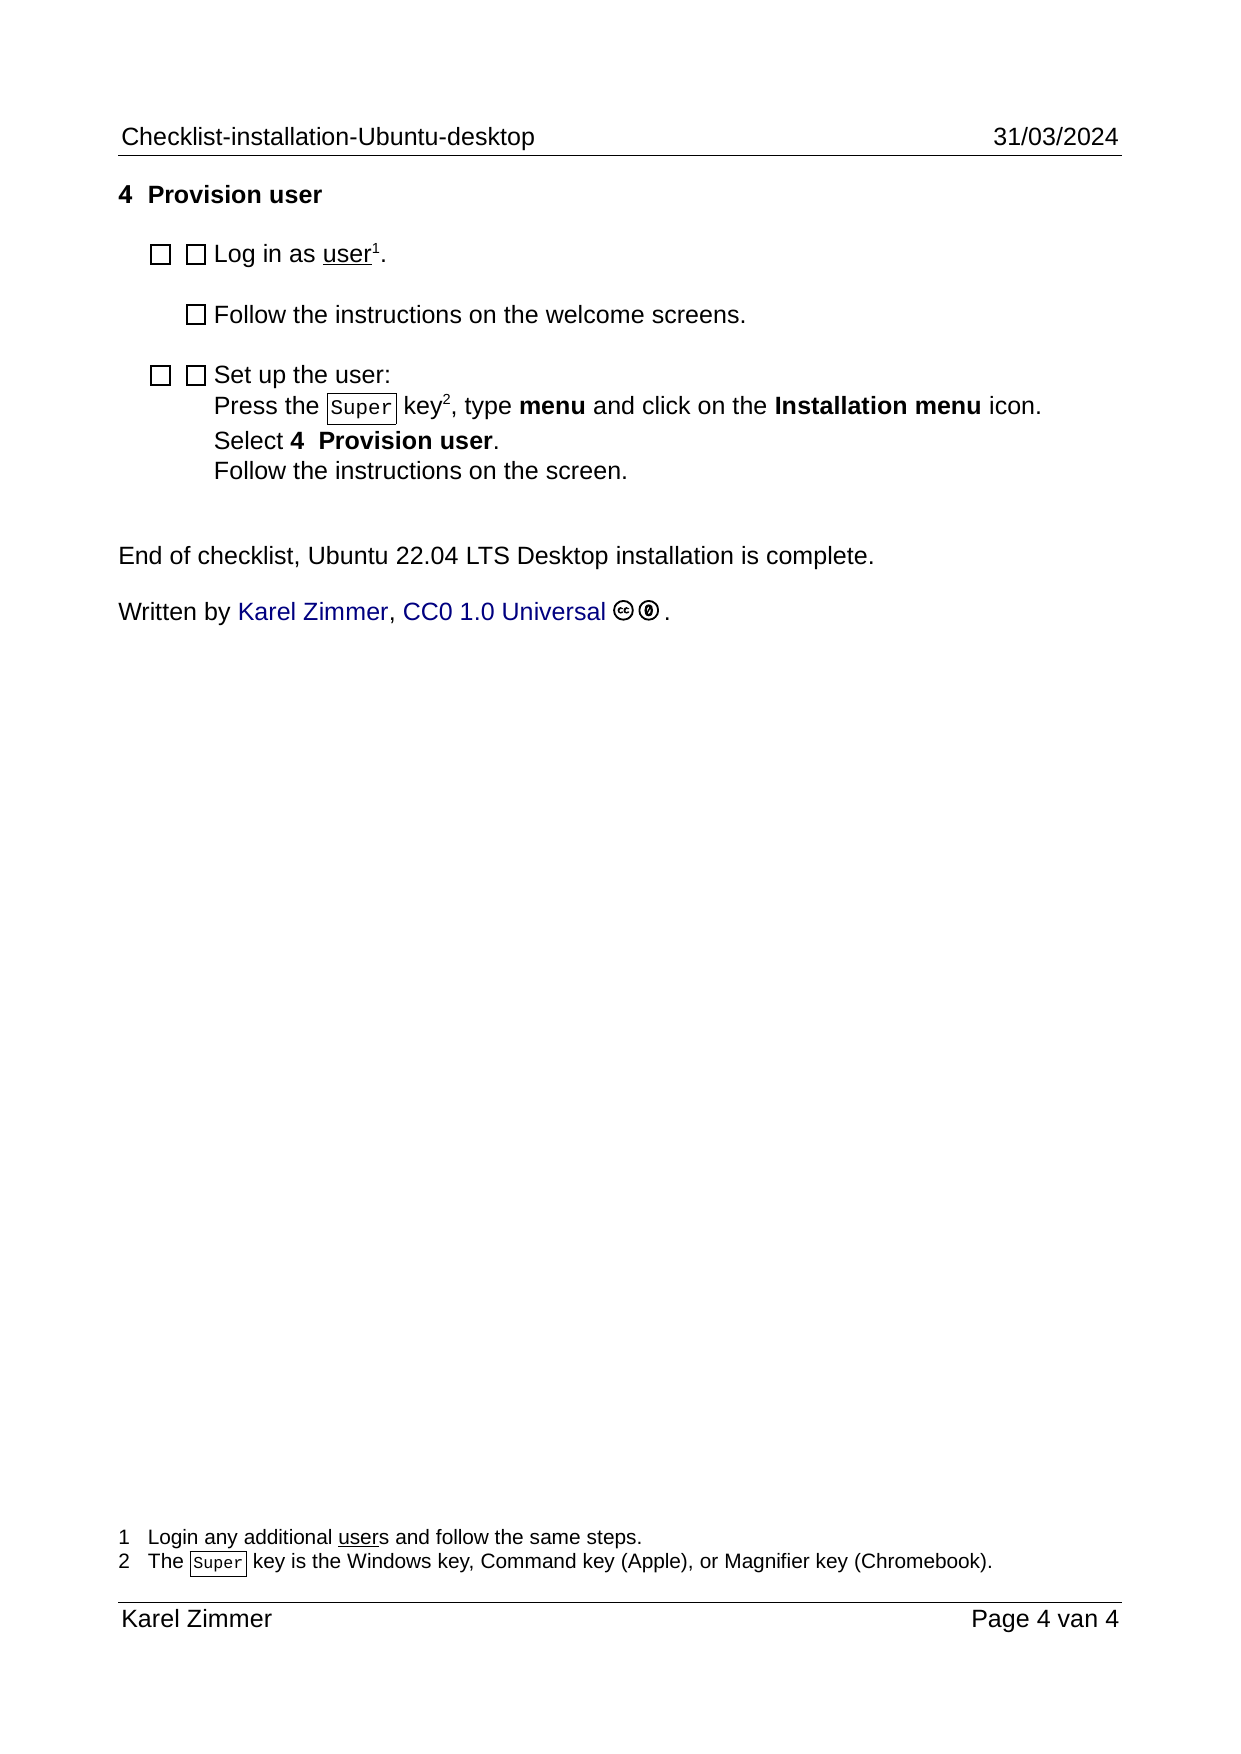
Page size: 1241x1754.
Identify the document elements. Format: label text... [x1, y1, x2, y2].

table_header Log in as USER. [213, 239, 1122, 269]
table_cell Follow the instructions on the welcome screens. [213, 300, 1122, 330]
table_cell [177, 425, 213, 456]
table_cell [177, 391, 213, 425]
table_cell [177, 456, 213, 486]
table_cell [142, 456, 177, 486]
table_cell [177, 269, 213, 300]
table_cell [142, 269, 177, 300]
table_header [118, 239, 142, 269]
table_cell [142, 425, 177, 456]
table_cell [177, 360, 213, 391]
table_cell Press the Super key, type menu and click on the Installation menu icon. [213, 391, 1122, 425]
table_cell [213, 330, 1122, 360]
table_cell [118, 391, 142, 425]
list Provision user [118, 177, 1122, 211]
table_cell [118, 425, 142, 456]
table_cell [142, 391, 177, 425]
table_cell [142, 300, 177, 330]
table_cell Select 4 Provision user. [213, 425, 1122, 456]
text End of checklist, Ubuntu 22.04 LTS Desktop installation is complete. [118, 542, 1122, 570]
table_cell [118, 330, 142, 360]
table_cell [177, 330, 213, 360]
table_cell [142, 330, 177, 360]
table_header [177, 239, 213, 269]
text Written by Karel Zimmer, CC0 1.0 Universal . [118, 598, 1122, 626]
table_header [142, 239, 177, 269]
table_cell [118, 360, 142, 391]
table_cell [118, 456, 142, 486]
table_cell [118, 269, 142, 300]
table_cell [213, 269, 1122, 300]
table_cell [118, 300, 142, 330]
table_cell [177, 300, 213, 330]
table_cell Set up the user: [213, 360, 1122, 391]
table_cell [142, 360, 177, 391]
table_cell Follow the instructions on the screen. [213, 456, 1122, 486]
